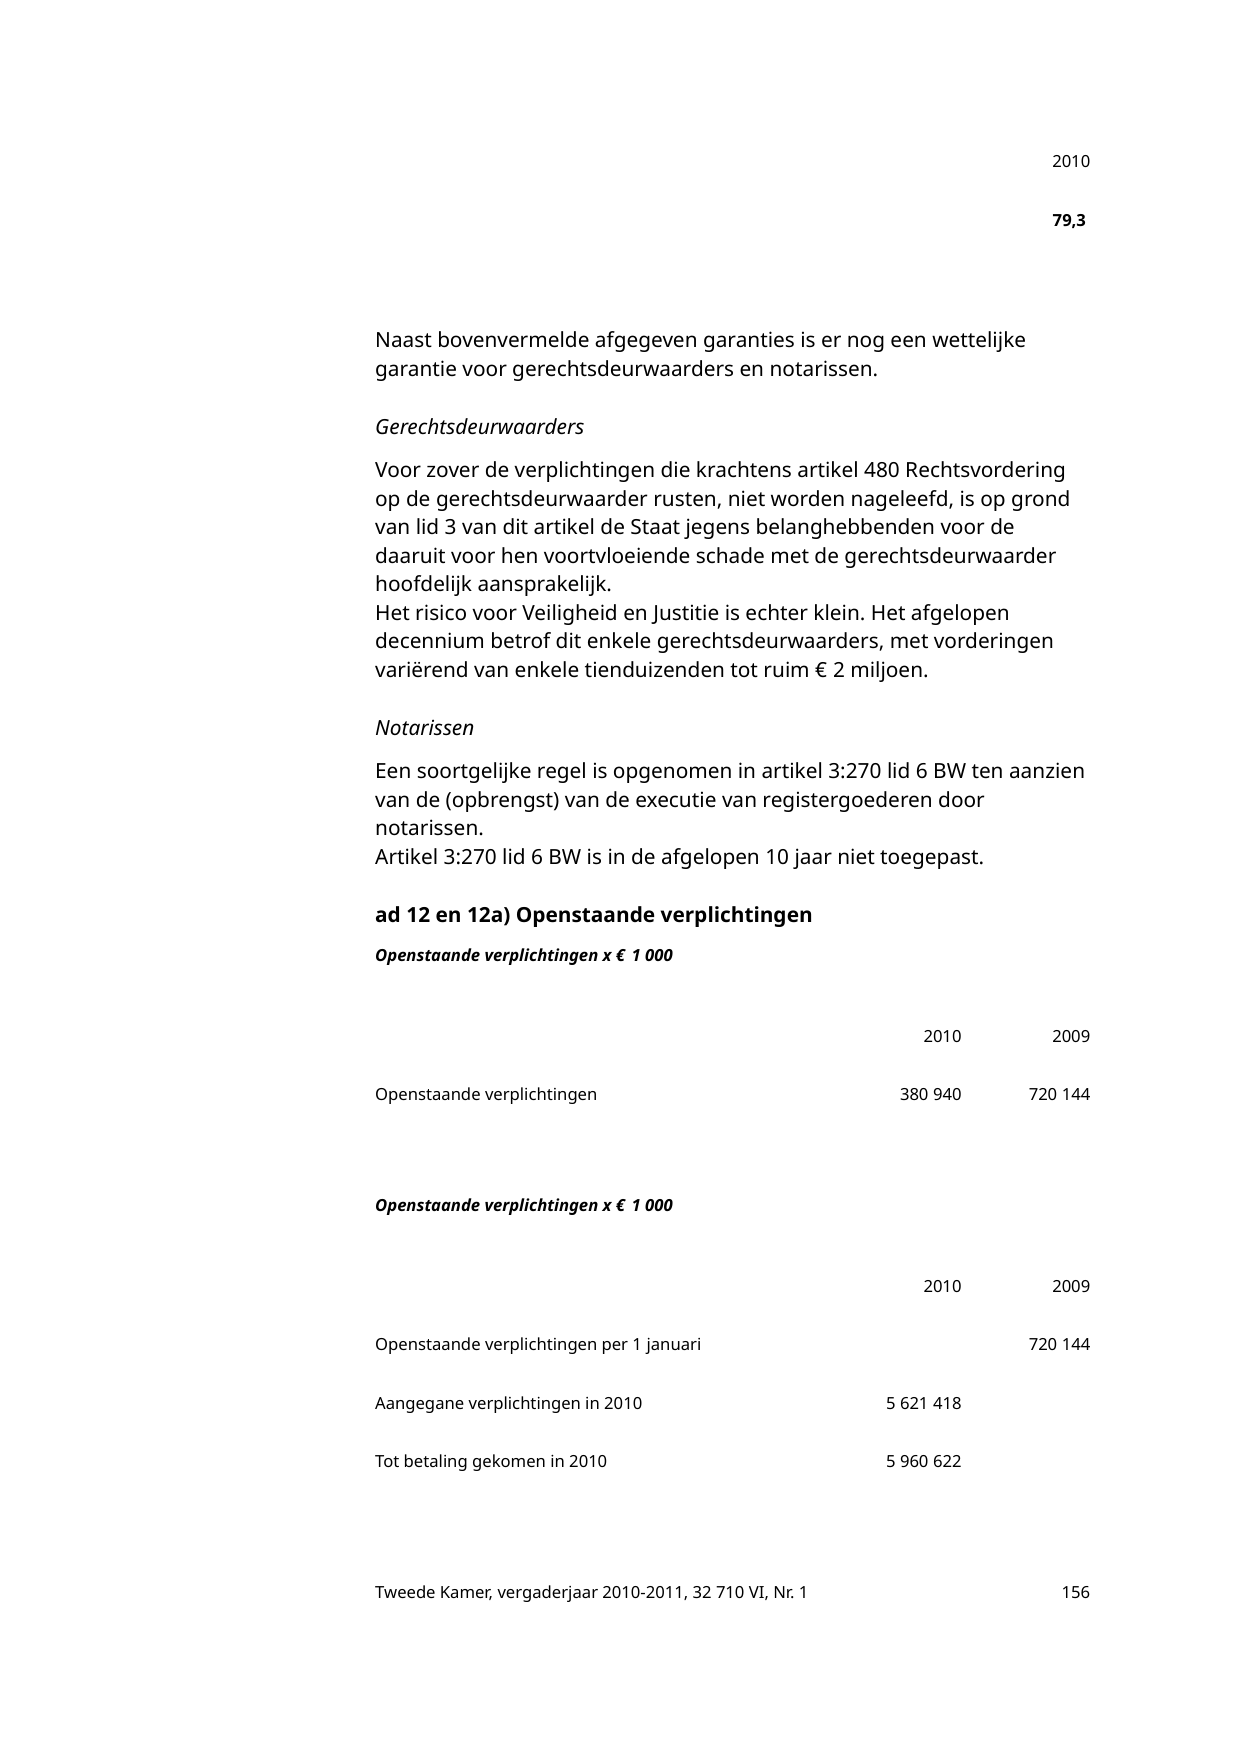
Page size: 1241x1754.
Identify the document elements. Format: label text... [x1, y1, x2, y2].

text Gerechtsdeurwaarders [375, 412, 1090, 441]
table_header [708, 150, 963, 208]
table_cell [375, 209, 708, 267]
text ad 12 en 12a) Openstaande verplichtingen [375, 900, 1090, 929]
table_cell [961, 1391, 1090, 1450]
text Voor zover de verplichtingen die krachtens artikel 480 Rechtsvordering op de gerechtsdeurwaarder rusten, niet worden nageleefd, is op grond van lid 3 van dit artikel de Staat jegens belanghebbenden voor de daaruit voor hen voortvloeiende schade met de gerechtsdeurwaarder hoofdelijk aansprakelijk. [375, 456, 1090, 598]
table_header 2009 [961, 1275, 1090, 1333]
table_header 2009 [961, 1024, 1090, 1083]
table_cell Openstaande verplichtingen per 1 januari [375, 1333, 833, 1391]
table_header 2010 [833, 1275, 961, 1333]
table_cell 380 940 [833, 1083, 961, 1136]
table_cell Openstaande verplichtingen [375, 1083, 833, 1136]
table_cell [708, 209, 963, 267]
table_header [375, 150, 708, 208]
table_cell [961, 1450, 1090, 1508]
text Naast bovenvermelde afgegeven garanties is er nog een wettelijke garantie voor gerechtsdeurwaarders en notarissen. [375, 325, 1090, 382]
text Openstaande verplichtingen x € 1 000 [375, 1194, 1090, 1217]
table_header [375, 1275, 833, 1333]
table_cell 720 144 [961, 1333, 1090, 1391]
table_header 2010 [833, 1024, 961, 1083]
text Het risico voor Veiligheid en Justitie is echter klein. Het afgelopen decennium betrof dit enkele gerechtsdeurwaarders, met vorderingen variërend van enkele tienduizenden tot ruim € 2 miljoen. [375, 598, 1090, 683]
table_cell 79,3 [963, 209, 1090, 267]
text Een soortgelijke regel is opgenomen in artikel 3:270 lid 6 BW ten aanzien van de (opbrengst) van de executie van registergoederen door notarissen. [375, 757, 1090, 842]
table_cell Tot betaling gekomen in 2010 [375, 1450, 833, 1508]
text Openstaande verplichtingen x € 1 000 [375, 944, 1090, 966]
table_header [375, 1024, 833, 1083]
table_header 2010 [963, 150, 1090, 208]
table_cell [833, 1333, 961, 1391]
table_cell 5 960 622 [833, 1450, 961, 1508]
text Notarissen [375, 713, 1090, 742]
table_cell 720 144 [961, 1083, 1090, 1136]
table_cell Aangegane verplichtingen in 2010 [375, 1391, 833, 1450]
text Artikel 3:270 lid 6 BW is in de afgelopen 10 jaar niet toegepast. [375, 842, 1090, 870]
table_cell 5 621 418 [833, 1391, 961, 1450]
